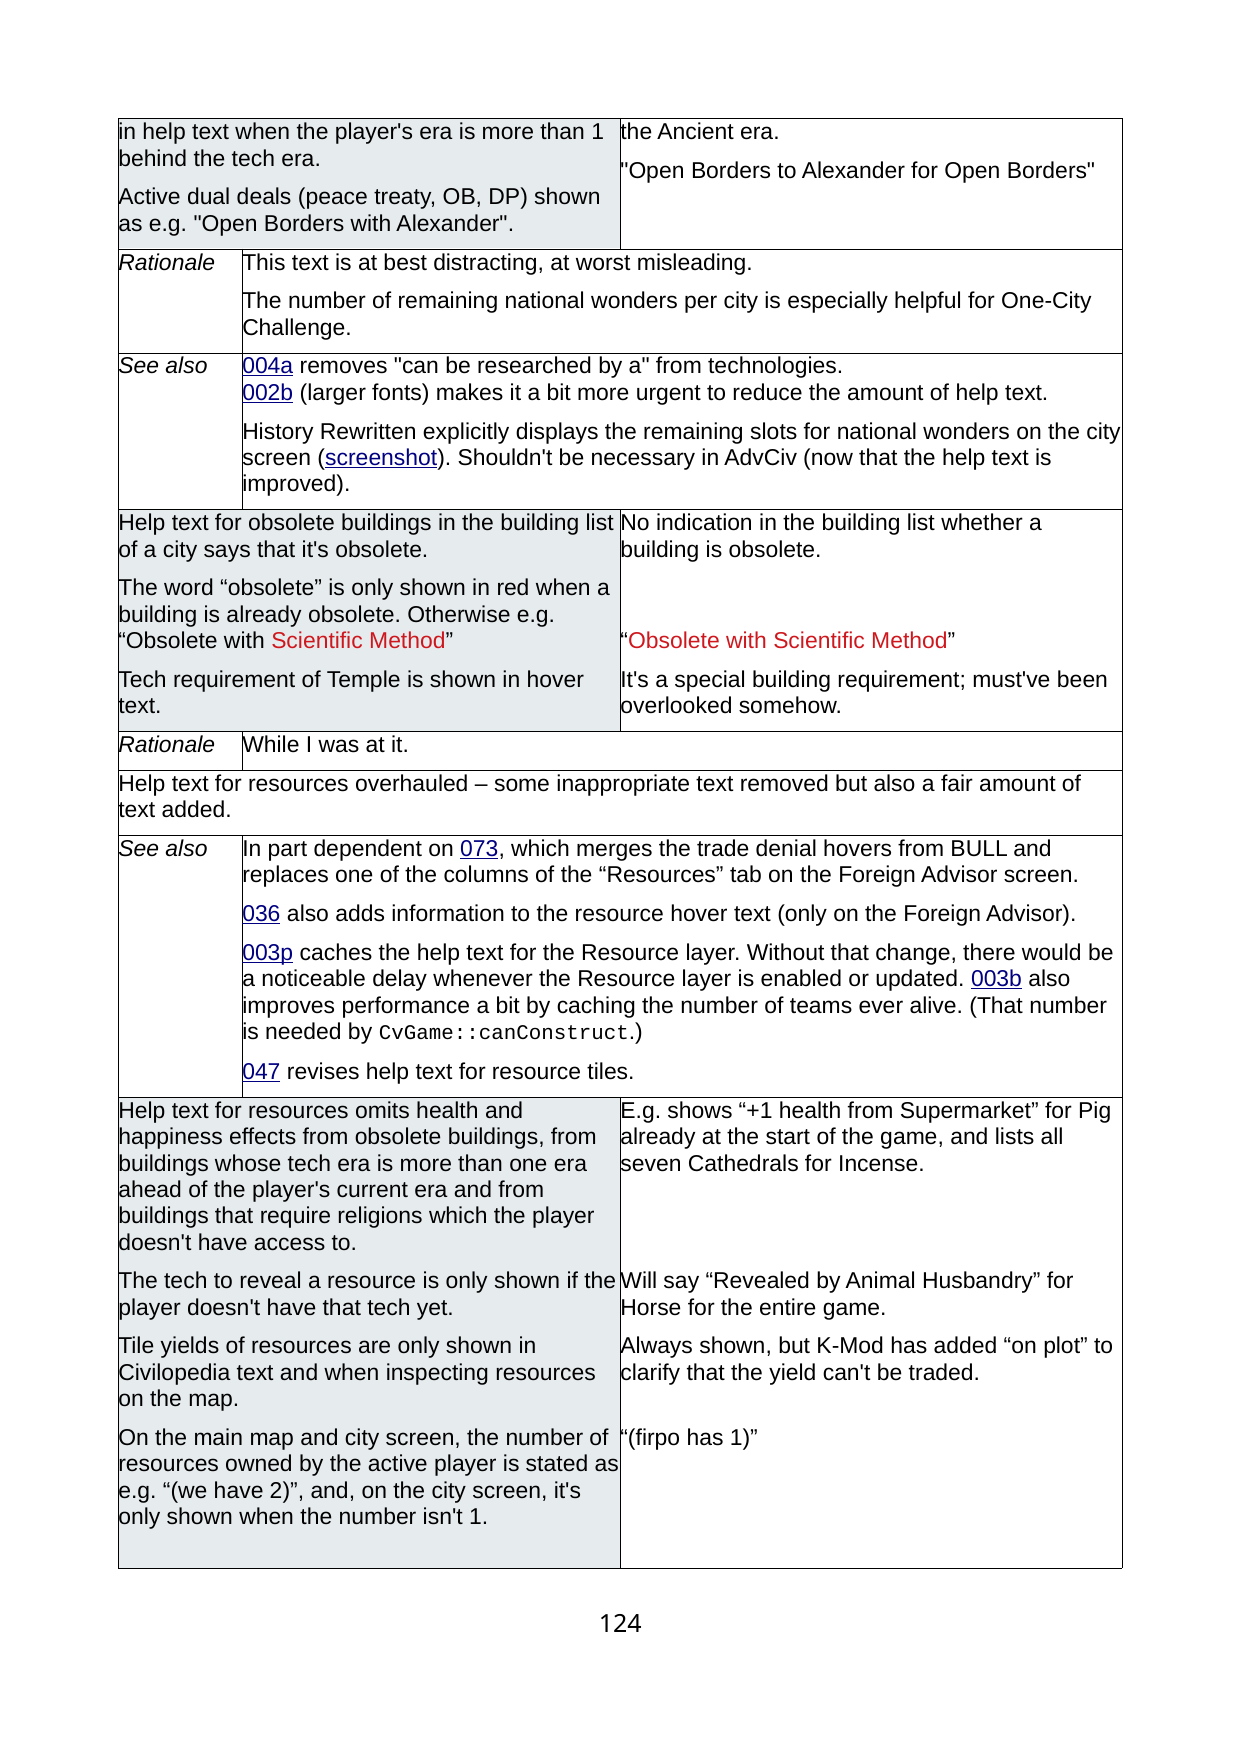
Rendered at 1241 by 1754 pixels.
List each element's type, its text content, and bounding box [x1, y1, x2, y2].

table_cell Help text for resources overhauled – some inappropriate text removed but also a fair amount of text added. [119, 771, 1122, 835]
table_cell See also [119, 836, 242, 1097]
table_cell No indication in the building list whether a building is obsolete. “Obsolete with Scientific Method” It's a special building requirement; must've been overlooked somehow. [621, 510, 1122, 731]
table_cell See also [119, 354, 242, 509]
table_cell in help text when the player's era is more than 1 behind the tech era. Active dual deals (peace treaty, OB, DP) shown as e.g. "Open Borders with Alexander". [119, 119, 620, 248]
table_cell Help text for obsolete buildings in the building list of a city says that it's obsolete. The word “obsolete” is only shown in red when a building is already obsolete. Otherwise e.g. “Obsolete with Scientific Method” Tech requirement of Temple is shown in hover text. [119, 510, 620, 731]
table_cell Rationale [119, 732, 242, 770]
table_cell This text is at best distracting, at worst misleading. The number of remaining national wonders per city is especially helpful for One-City Challenge. [243, 250, 1122, 352]
table_cell Rationale [119, 250, 242, 352]
table_cell E.g. shows “+1 health from Supermarket” for Pig already at the start of the game, and lists all seven Cathedrals for Incense. Will say “Revealed by Animal Husbandry” for Horse for the entire game. Always shown, but K-Mod has added “on plot” to clarify that the yield can't be traded. “(firpo has 1)” [621, 1098, 1122, 1568]
table_cell In part dependent on 073, which merges the trade denial hovers from BULL and replaces one of the columns of the “Resources” tab on the Foreign Advisor screen. 036 also adds information to the resource hover text (only on the Foreign Advisor). 003p caches the help text for the Resource layer. Without that change, there would be a noticeable delay whenever the Resource layer is enabled or updated. 003b also improves performance a bit by caching the number of teams ever alive. (That number is needed by CvGame::canConstruct.) 047 revises help text for resource tiles. [243, 836, 1122, 1097]
table_cell Help text for resources omits health and happiness effects from obsolete buildings, from buildings whose tech era is more than one era ahead of the player's current era and from buildings that require religions which the player doesn't have access to. The tech to reveal a resource is only shown if the player doesn't have that tech yet. Tile yields of resources are only shown in Civilopedia text and when inspecting resources on the map. On the main map and city screen, the number of resources owned by the active player is stated as e.g. “(we have 2)”, and, on the city screen, it's only shown when the number isn't 1. [119, 1098, 620, 1568]
table_cell While I was at it. [243, 732, 1122, 770]
table_cell the Ancient era. "Open Borders to Alexander for Open Borders" [621, 119, 1122, 248]
table_cell 004a removes "can be researched by a" from technologies. 002b (larger fonts) makes it a bit more urgent to reduce the amount of help text. History Rewritten explicitly displays the remaining slots for national wonders on the city screen (screenshot). Shouldn't be necessary in AdvCiv (now that the help text is improved). [243, 354, 1122, 509]
